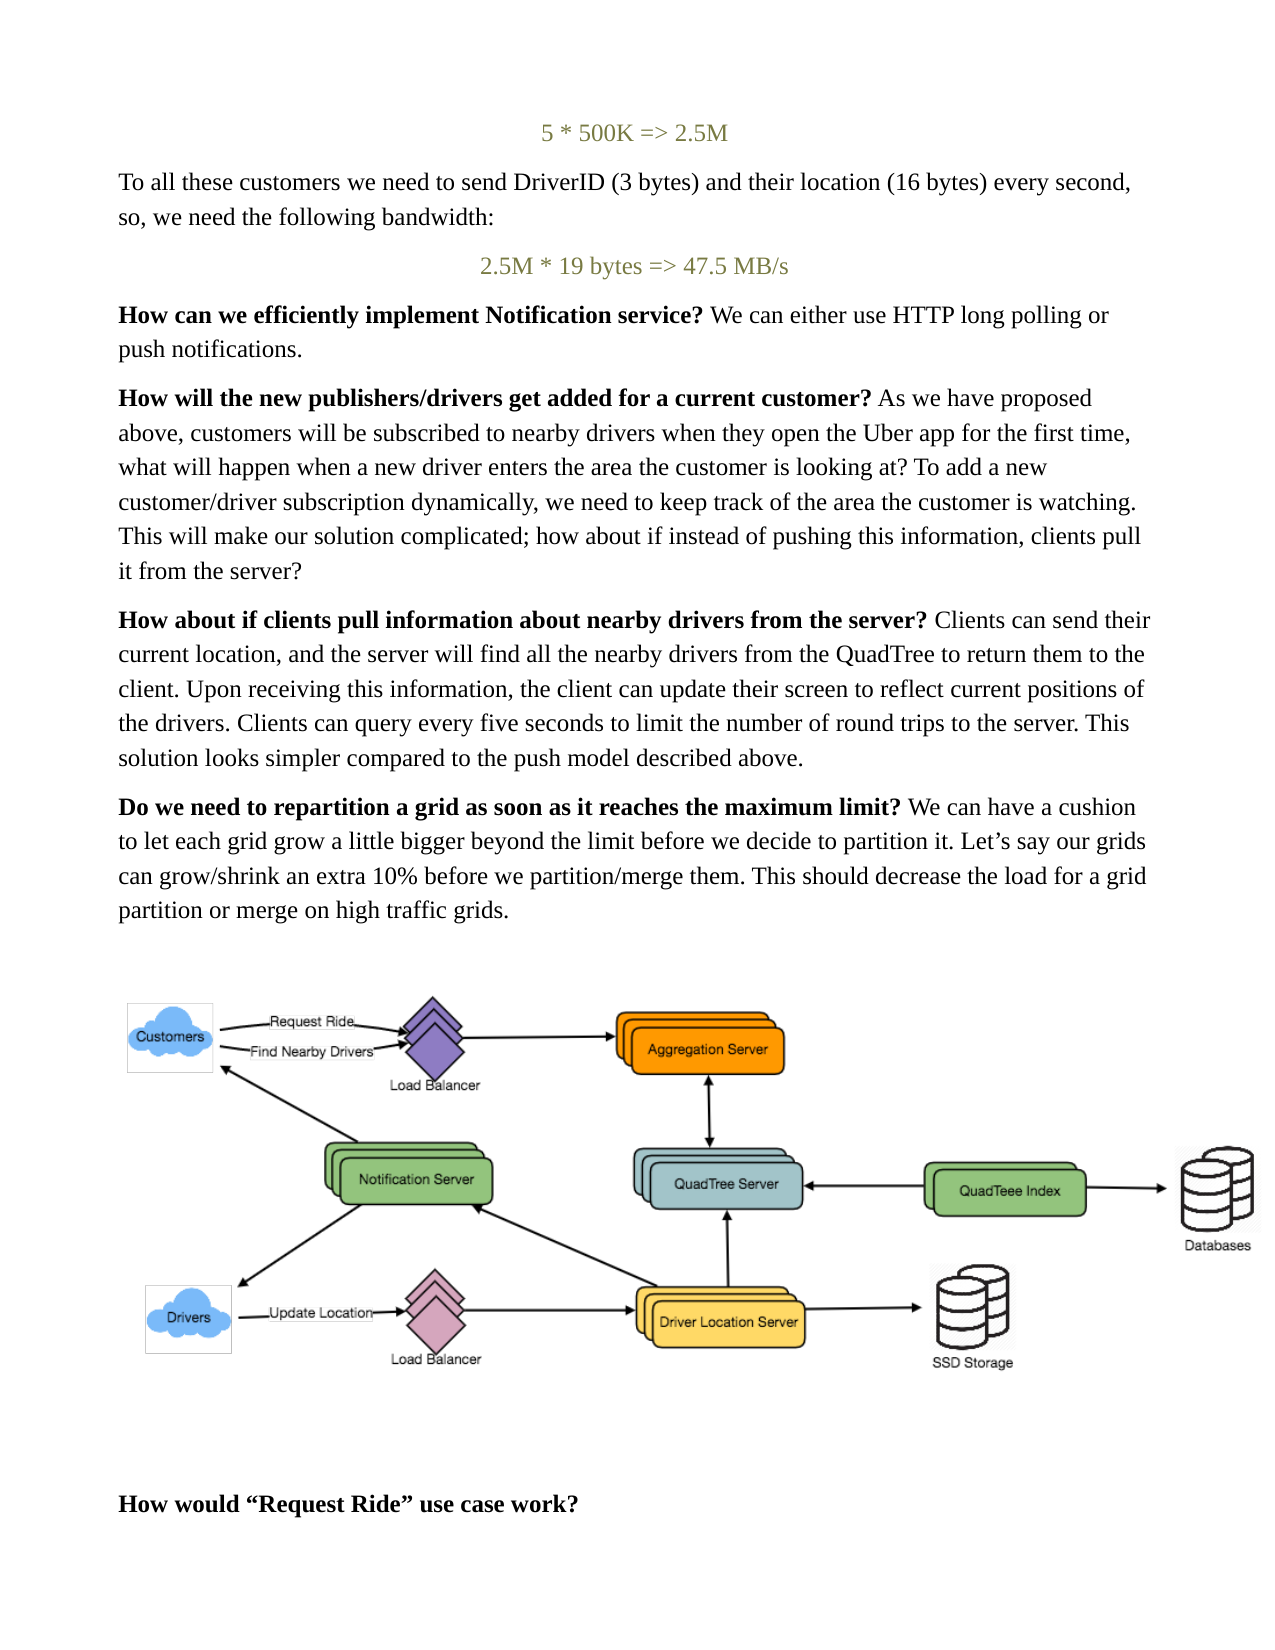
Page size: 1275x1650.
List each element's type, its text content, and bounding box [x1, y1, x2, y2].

picture [118, 944, 1275, 1464]
text How can we efficiently implement Notification service? We can either use HTTP long polling or push notifications. [118, 300, 1157, 363]
text To all these customers we need to send DriverID (3 bytes) and their location (16 bytes) every second, so, we need the following bandwidth: [118, 167, 1157, 230]
text How about if clients pull information about nearby drivers from the server? Clients can send their current location, and the server will find all the nearby drivers from the QuadTree to return them to the client. Upon receiving this information, the client can update their screen to reflect current positions of the drivers. Clients can query every five seconds to limit the number of round trips to the server. This solution looks simpler compared to the push model described above. [118, 605, 1157, 771]
text How will the new publishers/drivers get added for a current customer? As we have proposed above, customers will be subscribed to nearby drivers when they open the Uber app for the first time, what will happen when a new driver enters the area the customer is looking at? To add a new customer/driver subscription dynamically, we need to keep track of the area the customer is watching. This will make our solution complicated; how about if instead of pushing this information, clients pull it from the server? [118, 383, 1157, 584]
text How would “Request Ride” use case work? [118, 1489, 1157, 1518]
text Do we need to repartition a grid as soon as it reaches the maximum limit? We can have a cushion to let each grid grow a little bigger beyond the limit before we decide to partition it. Let’s say our grids can grow/shrink an extra 10% before we partition/merge them. This should decrease the load for a grid partition or merge on high traffic grids. [118, 792, 1157, 924]
text 5 * 500K => 2.5M [118, 118, 1157, 147]
text 2.5M * 19 bytes => 47.5 MB/s [118, 251, 1157, 279]
